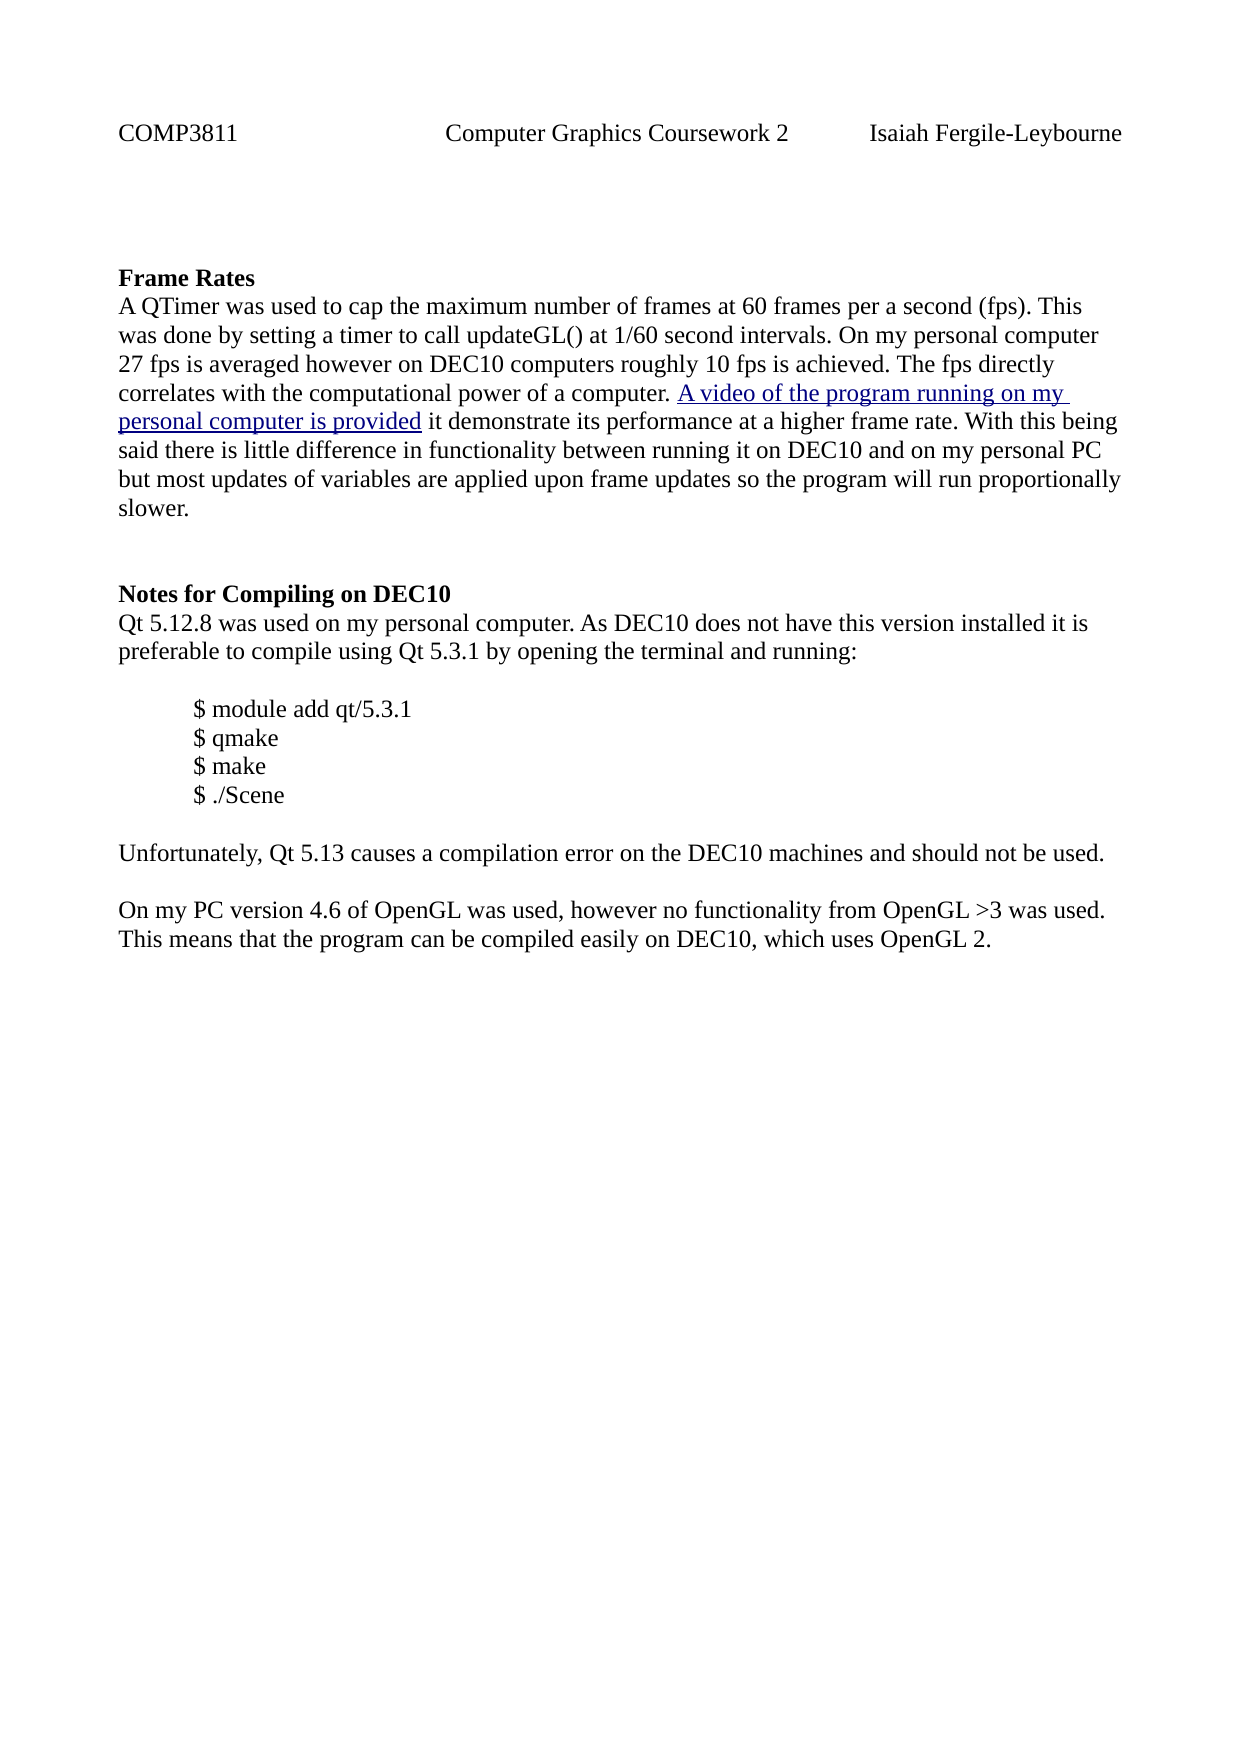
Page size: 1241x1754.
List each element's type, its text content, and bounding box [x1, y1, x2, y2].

text Frame Rates [118, 234, 1122, 291]
text Notes for Compiling on DEC10 [118, 579, 1122, 608]
text Qt 5.12.8 was used on my personal computer. As DEC10 does not have this version installed it is preferable to compile using Qt 5.3.1 by opening the terminal and running: [118, 608, 1122, 665]
text $ ./Scene [118, 780, 1122, 809]
text A QTimer was used to cap the maximum number of frames at 60 frames per a second (fps). This was done by setting a timer to call updateGL() at 1/60 second intervals. On my personal computer 27 fps is averaged however on DEC10 computers roughly 10 fps is achieved. The fps directly correlates with the computational power of a computer. A video of the program running on my personal computer is provided it demonstrate its performance at a higher frame rate. With this being said there is little difference in functionality between running it on DEC10 and on my personal PC but most updates of variables are applied upon frame updates so the program will run proportionally slower. [118, 291, 1122, 521]
text $ module add qt/5.3.1 [118, 694, 1122, 723]
text Unfortunately, Qt 5.13 causes a compilation error on the DEC10 machines and should not be used. [118, 838, 1122, 866]
text $ make [118, 751, 1122, 780]
text On my PC version 4.6 of OpenGL was used, however no functionality from OpenGL >3 was used. This means that the program can be compiled easily on DEC10, which uses OpenGL 2. [118, 895, 1122, 953]
text $ qmake [118, 723, 1122, 751]
